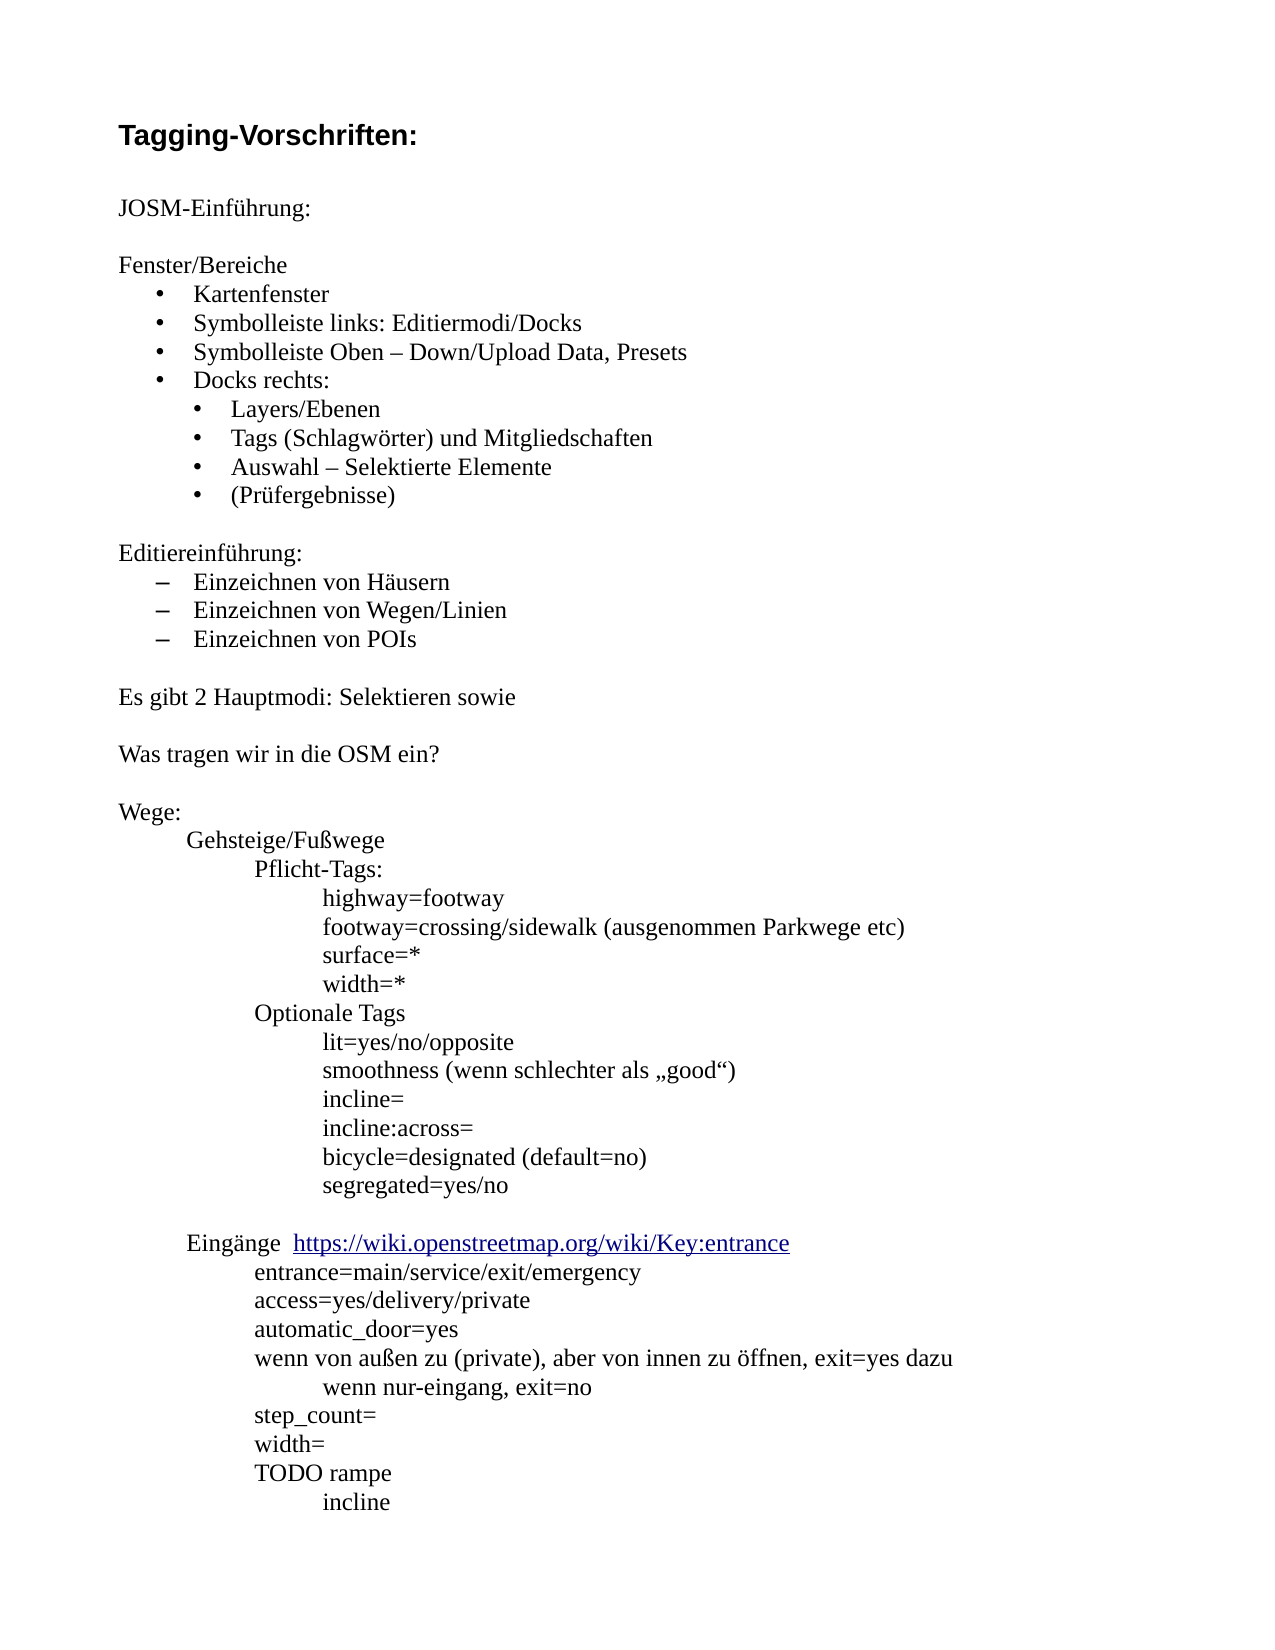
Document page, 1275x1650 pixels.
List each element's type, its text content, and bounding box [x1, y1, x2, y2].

text Optionale Tags [118, 998, 1157, 1027]
text incline:across= [118, 1113, 1157, 1142]
list Layers/Ebenen [193, 394, 1157, 423]
text Es gibt 2 Hauptmodi: Selektieren sowie [118, 682, 1157, 710]
text highway=footway [118, 883, 1157, 912]
text width=* [118, 969, 1157, 998]
text wenn von außen zu (private), aber von innen zu öffnen, exit=yes dazu [118, 1343, 1157, 1372]
list Kartenfenster [156, 279, 1157, 308]
text smoothness (wenn schlechter als „good“) [118, 1055, 1157, 1084]
text segregated=yes/no [118, 1170, 1157, 1199]
text footway=crossing/sidewalk (ausgenommen Parkwege etc) [118, 912, 1157, 940]
list Symbolleiste Oben – Down/Upload Data, Presets [156, 337, 1157, 365]
list Einzeichnen von Wegen/Linien [156, 595, 1157, 624]
text automatic_door=yes [118, 1314, 1157, 1343]
text Pflicht-Tags: [118, 854, 1157, 883]
text step_count= [118, 1400, 1157, 1429]
list Symbolleiste links: Editiermodi/Docks [156, 308, 1157, 337]
text lit=yes/no/opposite [118, 1027, 1157, 1055]
list Auswahl – Selektierte Elemente [193, 452, 1157, 480]
text incline [118, 1487, 1157, 1515]
list Docks rechts: [156, 365, 1157, 394]
text Gehsteige/Fußwege [118, 825, 1157, 854]
text wenn nur-eingang, exit=no [118, 1372, 1157, 1400]
list Einzeichnen von POIs [156, 624, 1157, 653]
subtitle Tagging-Vorschriften: [118, 118, 1157, 152]
text width= [118, 1429, 1157, 1458]
text Wege: [118, 797, 1157, 825]
text JOSM-Einführung: [118, 193, 1157, 222]
text Was tragen wir in die OSM ein? [118, 739, 1157, 768]
text surface=* [118, 940, 1157, 969]
list Tags (Schlagwörter) und Mitgliedschaften [193, 423, 1157, 452]
text bicycle=designated (default=no) [118, 1142, 1157, 1170]
text incline= [118, 1084, 1157, 1113]
text Eingänge https://wiki.openstreetmap.org/wiki/Key:entrance [118, 1228, 1157, 1257]
text TODO rampe [118, 1458, 1157, 1487]
list Einzeichnen von Häusern [156, 567, 1157, 595]
list (Prüfergebnisse) [193, 480, 1157, 509]
text Fenster/Bereiche [118, 250, 1157, 279]
text Editiereinführung: [118, 538, 1157, 567]
text access=yes/delivery/private [118, 1285, 1157, 1314]
text entrance=main/service/exit/emergency [118, 1257, 1157, 1285]
